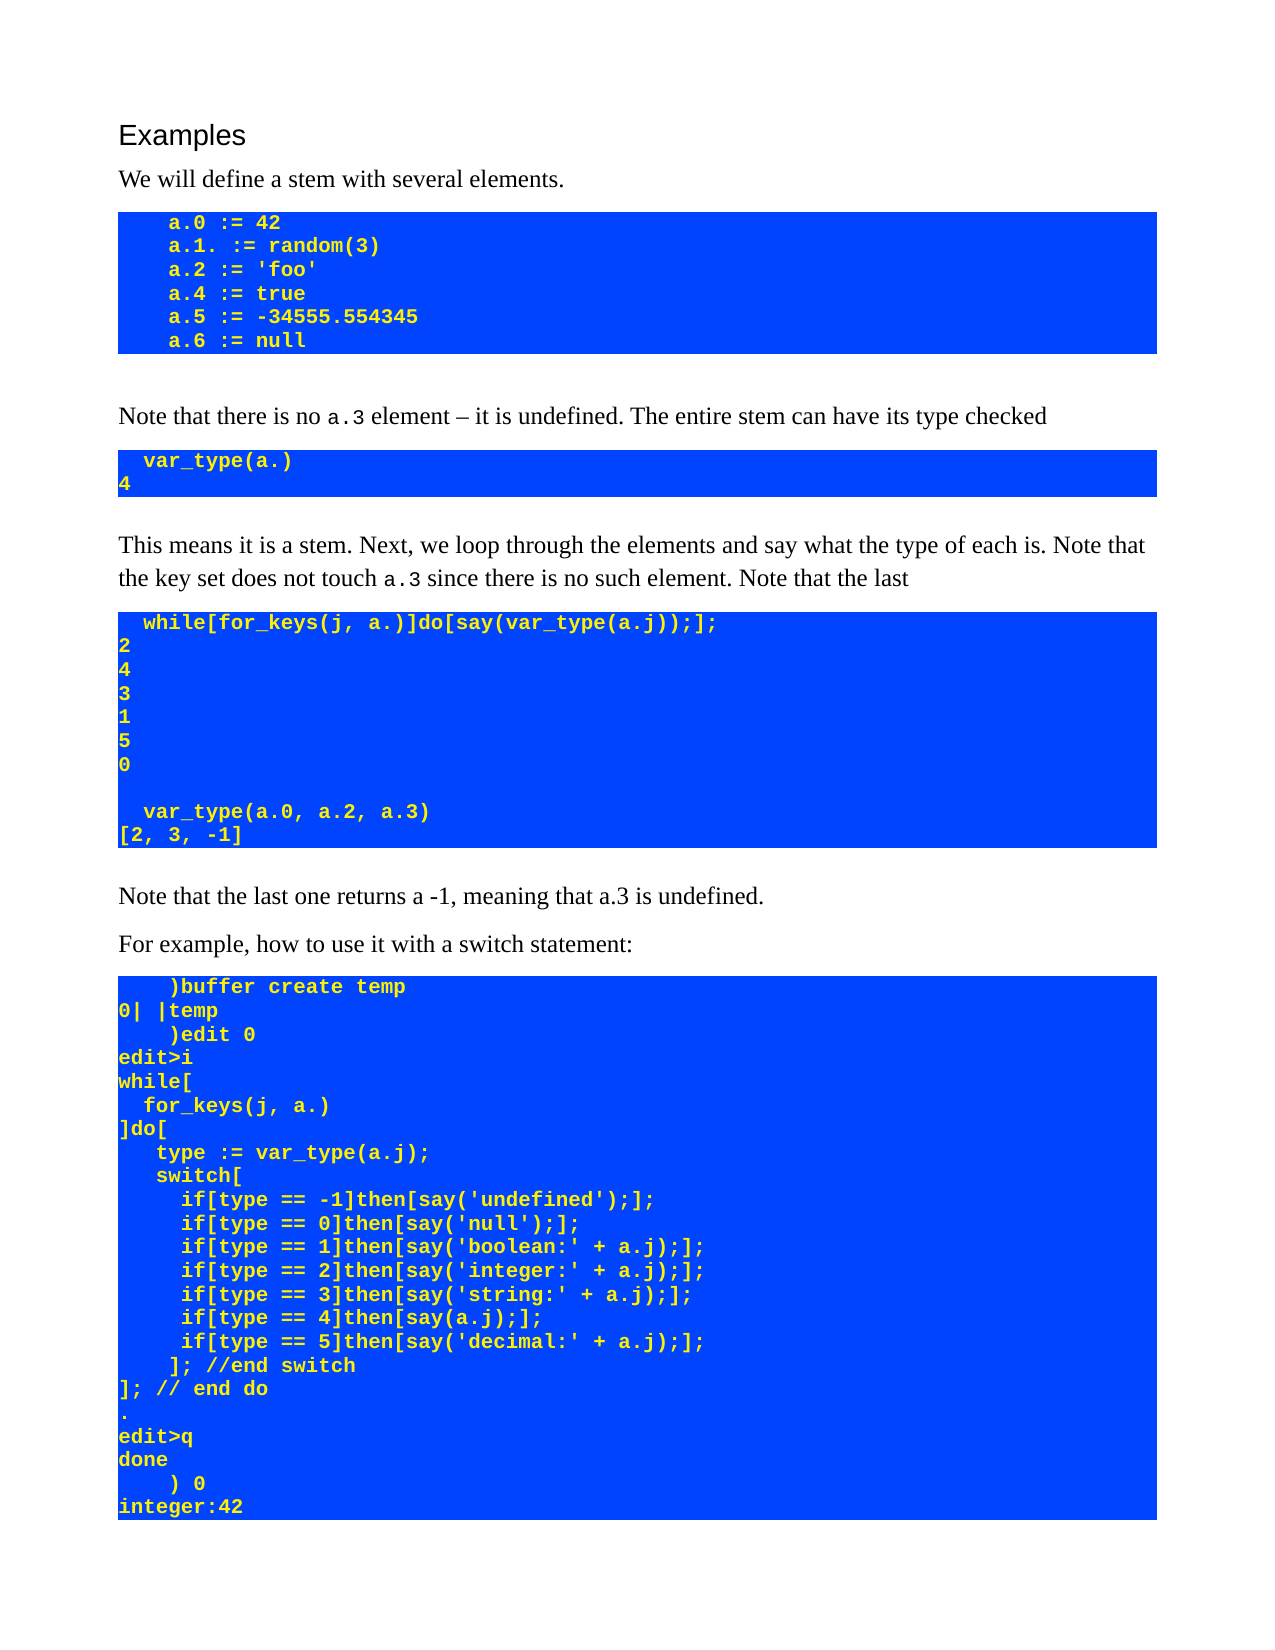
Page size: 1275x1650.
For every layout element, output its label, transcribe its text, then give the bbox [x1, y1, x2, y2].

text )edit 0 [118, 1024, 1157, 1047]
text ) 0 [118, 1473, 1157, 1497]
text if[type == 0]then[say('null');]; [118, 1213, 1157, 1236]
subtitle Examples [118, 118, 1157, 152]
text . [118, 1402, 1157, 1426]
text 0| |temp [118, 1000, 1157, 1024]
text Note that there is no a.3 element – it is undefined. The entire stem can have its type checked [118, 401, 1157, 431]
text if[type == 2]then[say('integer:' + a.j);]; [118, 1260, 1157, 1284]
text 4 [118, 659, 1157, 683]
text while[for_keys(j, a.)]do[say(var_type(a.j));]; [118, 612, 1157, 635]
text 4 [118, 473, 1157, 497]
text a.1. := random(3) [118, 235, 1157, 259]
text 1 [118, 706, 1157, 730]
text type := var_type(a.j); [118, 1142, 1157, 1166]
text 3 [118, 683, 1157, 706]
text ]do[ [118, 1118, 1157, 1142]
text done [118, 1449, 1157, 1473]
text 5 [118, 730, 1157, 753]
text 2 [118, 635, 1157, 659]
text a.4 := true [118, 283, 1157, 306]
text if[type == 3]then[say('string:' + a.j);]; [118, 1284, 1157, 1307]
text edit>i [118, 1047, 1157, 1071]
text if[type == 5]then[say('decimal:' + a.j);]; [118, 1331, 1157, 1355]
text for_keys(j, a.) [118, 1094, 1157, 1118]
text For example, how to use it with a switch statement: [118, 929, 1157, 957]
text a.6 := null [118, 330, 1157, 354]
text while[ [118, 1071, 1157, 1094]
text if[type == 4]then[say(a.j);]; [118, 1307, 1157, 1331]
text var_type(a.0, a.2, a.3) [118, 801, 1157, 824]
text We will define a stem with several elements. [118, 164, 1157, 193]
text if[type == -1]then[say('undefined');]; [118, 1189, 1157, 1213]
text ]; //end switch [118, 1355, 1157, 1378]
text var_type(a.) [118, 450, 1157, 473]
text Note that the last one returns a -1, meaning that a.3 is undefined. [118, 848, 1157, 910]
text integer:42 [118, 1497, 1157, 1520]
text )buffer create temp [118, 976, 1157, 1000]
text a.5 := -34555.554345 [118, 306, 1157, 330]
text a.2 := 'foo' [118, 259, 1157, 283]
text edit>q [118, 1426, 1157, 1449]
text [2, 3, -1] [118, 824, 1157, 848]
text switch[ [118, 1166, 1157, 1189]
text ]; // end do [118, 1378, 1157, 1402]
text a.0 := 42 [118, 212, 1157, 235]
text 0 [118, 753, 1157, 777]
text if[type == 1]then[say('boolean:' + a.j);]; [118, 1236, 1157, 1260]
text This means it is a stem. Next, we loop through the elements and say what the type of each is. Note that the key set does not touch a.3 since there is no such element. Note that the last [118, 497, 1157, 593]
